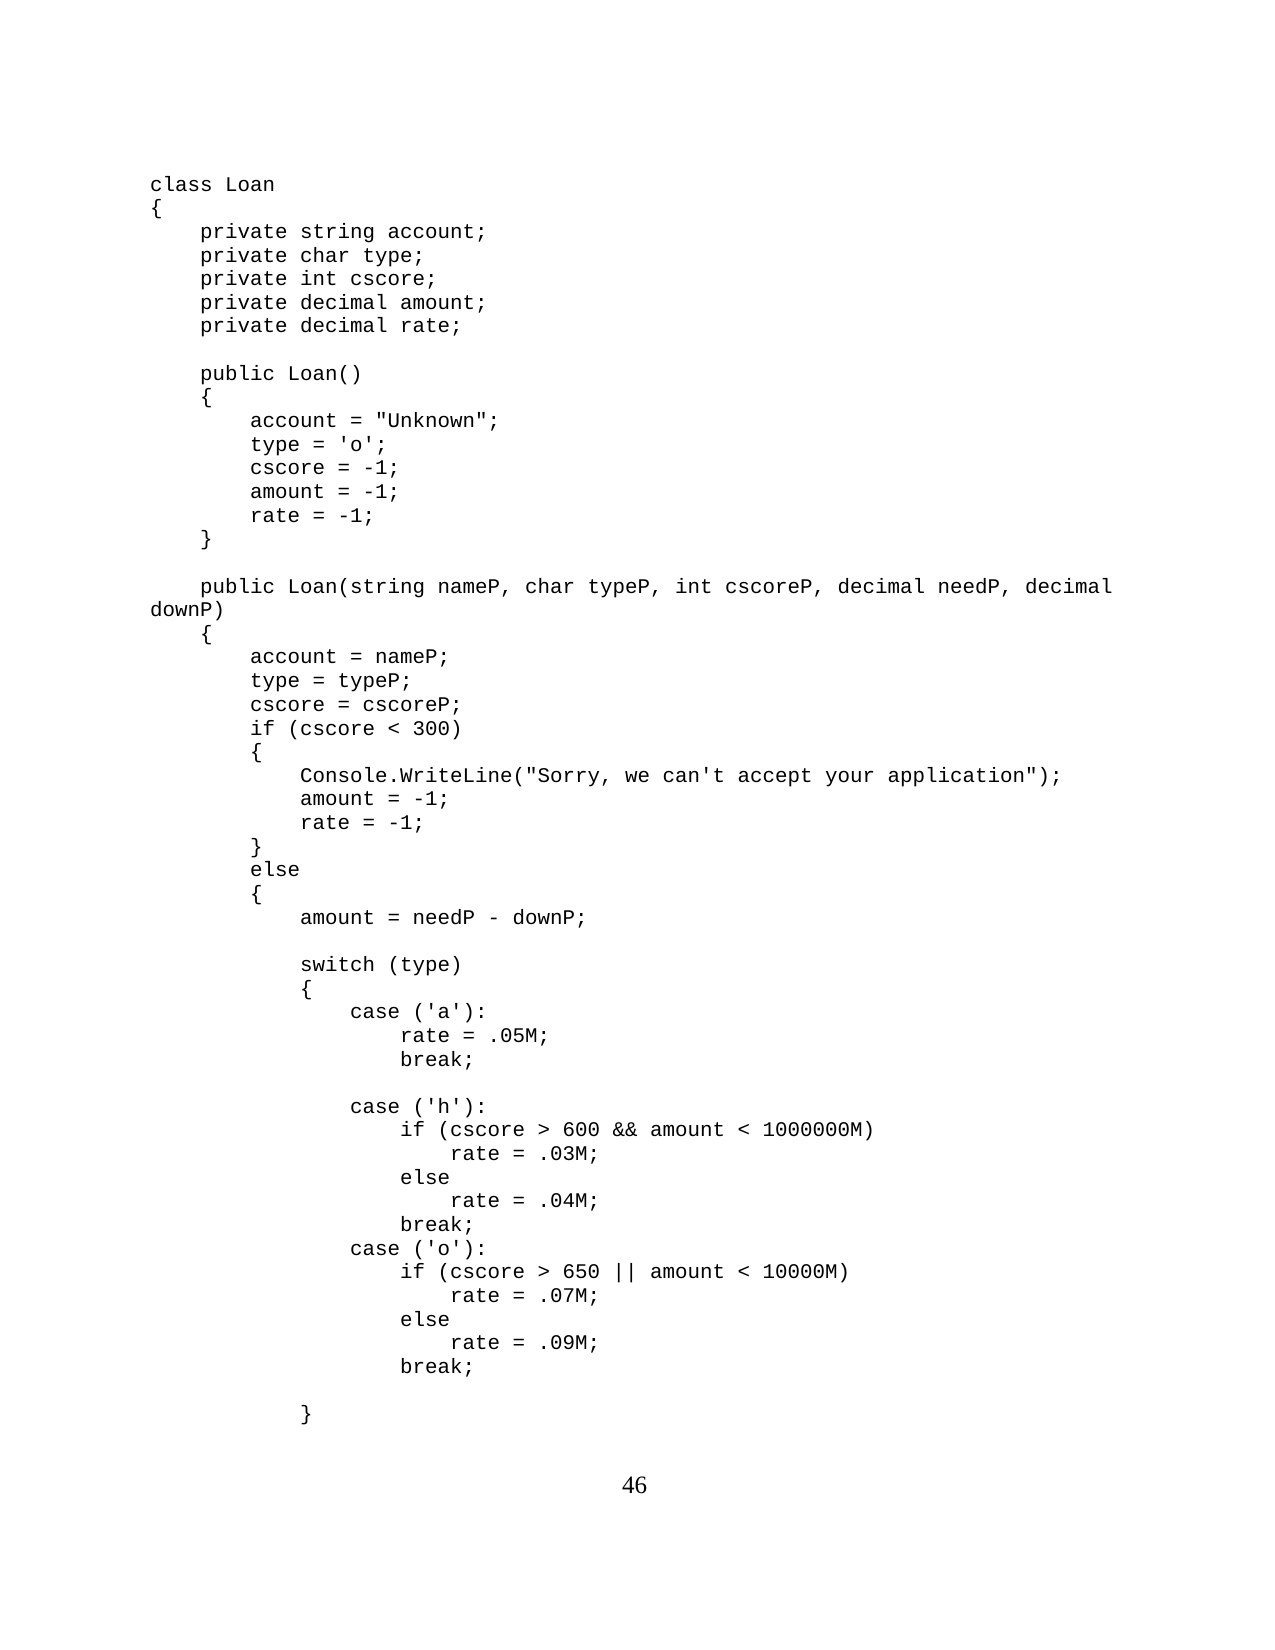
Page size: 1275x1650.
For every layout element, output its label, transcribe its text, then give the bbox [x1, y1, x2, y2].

text { [150, 386, 1125, 410]
text rate = .03M; [150, 1143, 1125, 1167]
text private decimal amount; [150, 292, 1125, 316]
text type = typeP; [150, 670, 1125, 694]
text public Loan(string nameP, char typeP, int cscoreP, decimal needP, decimal downP) [150, 576, 1125, 623]
text rate = .05M; [150, 1025, 1125, 1048]
text cscore = cscoreP; [150, 694, 1125, 717]
text private string account; [150, 221, 1125, 244]
text case ('a'): [150, 1001, 1125, 1025]
text rate = -1; [150, 812, 1125, 836]
text switch (type) [150, 954, 1125, 978]
text { [150, 741, 1125, 765]
text else [150, 859, 1125, 883]
text amount = -1; [150, 481, 1125, 505]
text private char type; [150, 244, 1125, 268]
text private int cscore; [150, 268, 1125, 292]
text if (cscore > 600 && amount < 1000000M) [150, 1119, 1125, 1143]
text break; [150, 1048, 1125, 1072]
text private decimal rate; [150, 316, 1125, 339]
text rate = -1; [150, 505, 1125, 528]
text { [150, 197, 1125, 221]
text case ('h'): [150, 1096, 1125, 1119]
text class Loan [150, 174, 1125, 197]
text break; [150, 1214, 1125, 1238]
text if (cscore > 650 || amount < 10000M) [150, 1261, 1125, 1285]
text else [150, 1309, 1125, 1332]
text rate = .07M; [150, 1285, 1125, 1309]
text if (cscore < 300) [150, 717, 1125, 741]
text account = nameP; [150, 647, 1125, 670]
text amount = -1; [150, 788, 1125, 812]
text } [150, 528, 1125, 552]
text { [150, 978, 1125, 1001]
text } [150, 1403, 1125, 1427]
text amount = needP - downP; [150, 907, 1125, 930]
text case ('o'): [150, 1238, 1125, 1261]
text Console.WriteLine("Sorry, we can't accept your application"); [150, 765, 1125, 788]
text public Loan() [150, 363, 1125, 386]
text account = "Unknown"; [150, 410, 1125, 434]
text rate = .04M; [150, 1190, 1125, 1214]
text type = 'o'; [150, 434, 1125, 457]
text cscore = -1; [150, 457, 1125, 481]
text else [150, 1167, 1125, 1190]
text } [150, 836, 1125, 859]
text break; [150, 1356, 1125, 1379]
text { [150, 623, 1125, 647]
text rate = .09M; [150, 1332, 1125, 1356]
text { [150, 883, 1125, 907]
